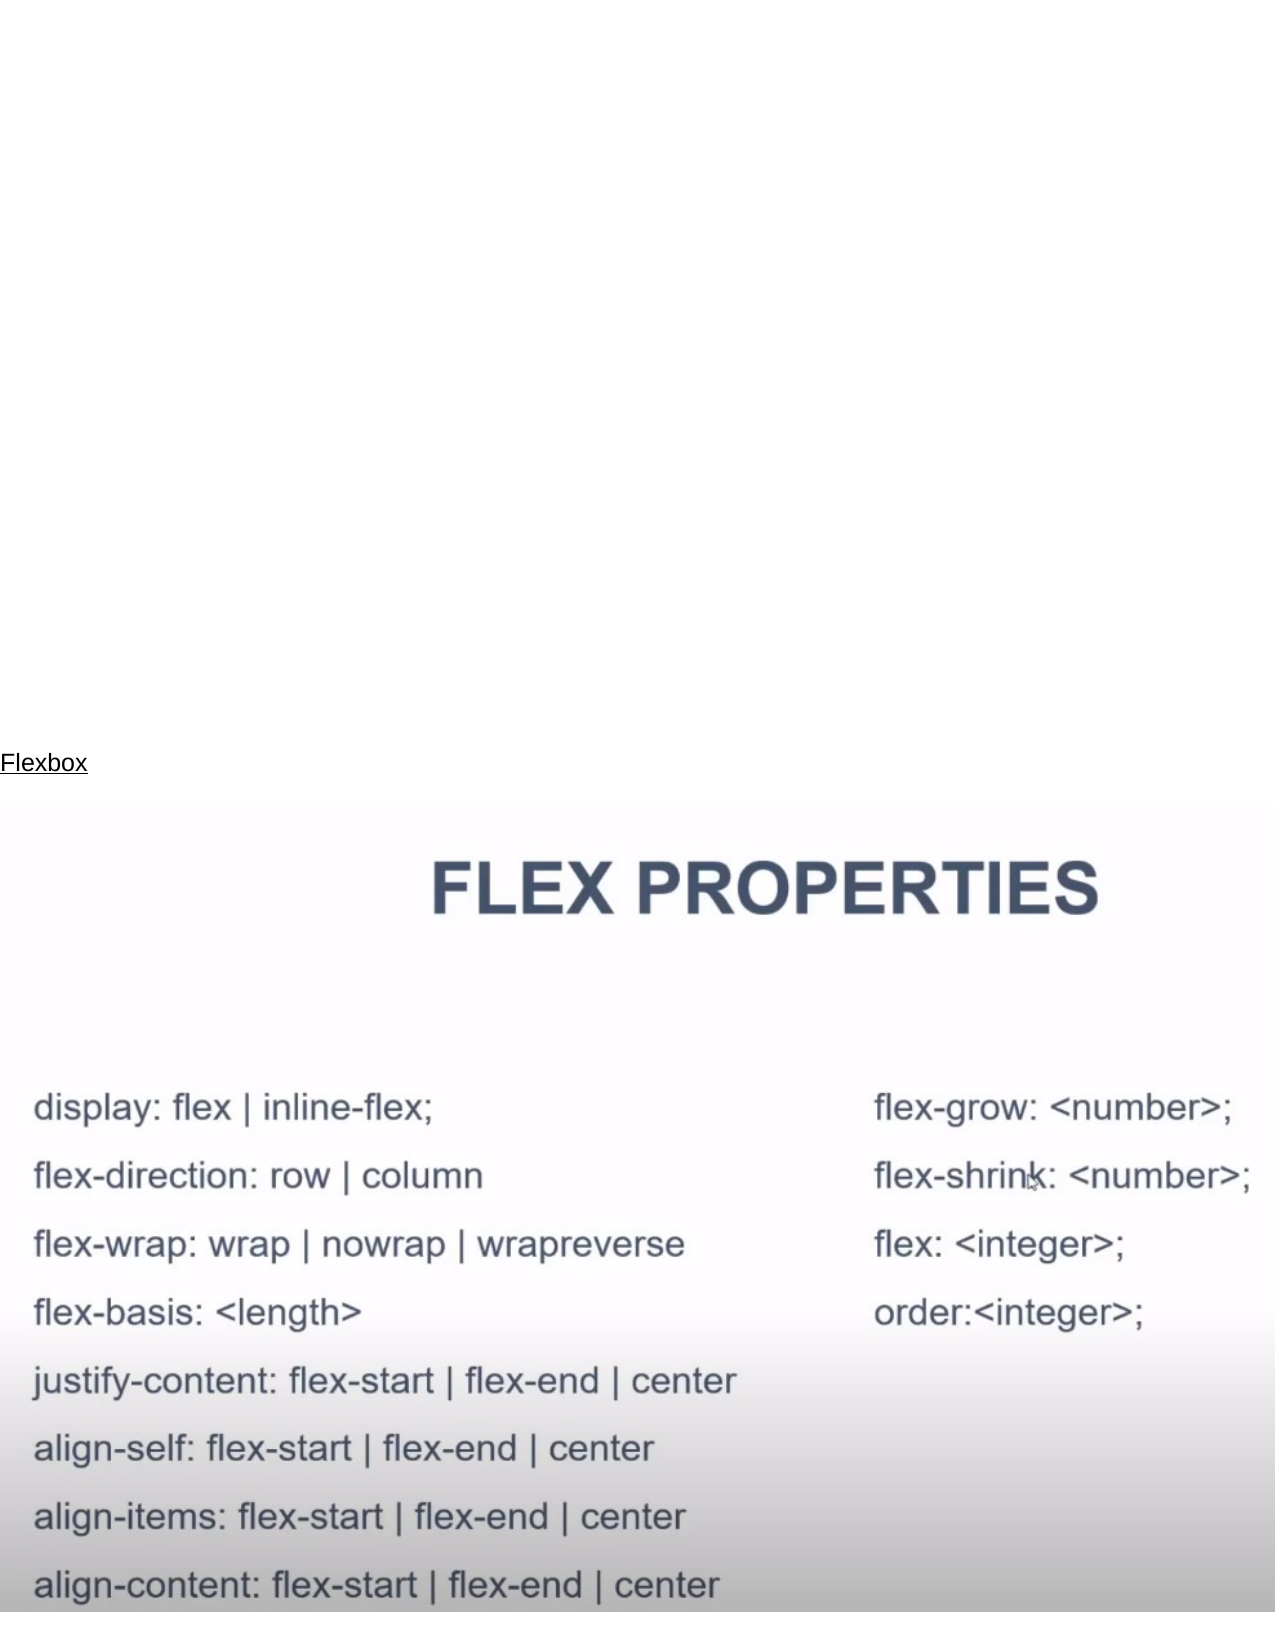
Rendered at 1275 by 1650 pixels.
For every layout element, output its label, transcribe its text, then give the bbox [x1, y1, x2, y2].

text Flexbox [0, 747, 1275, 776]
picture [0, 805, 1275, 1612]
